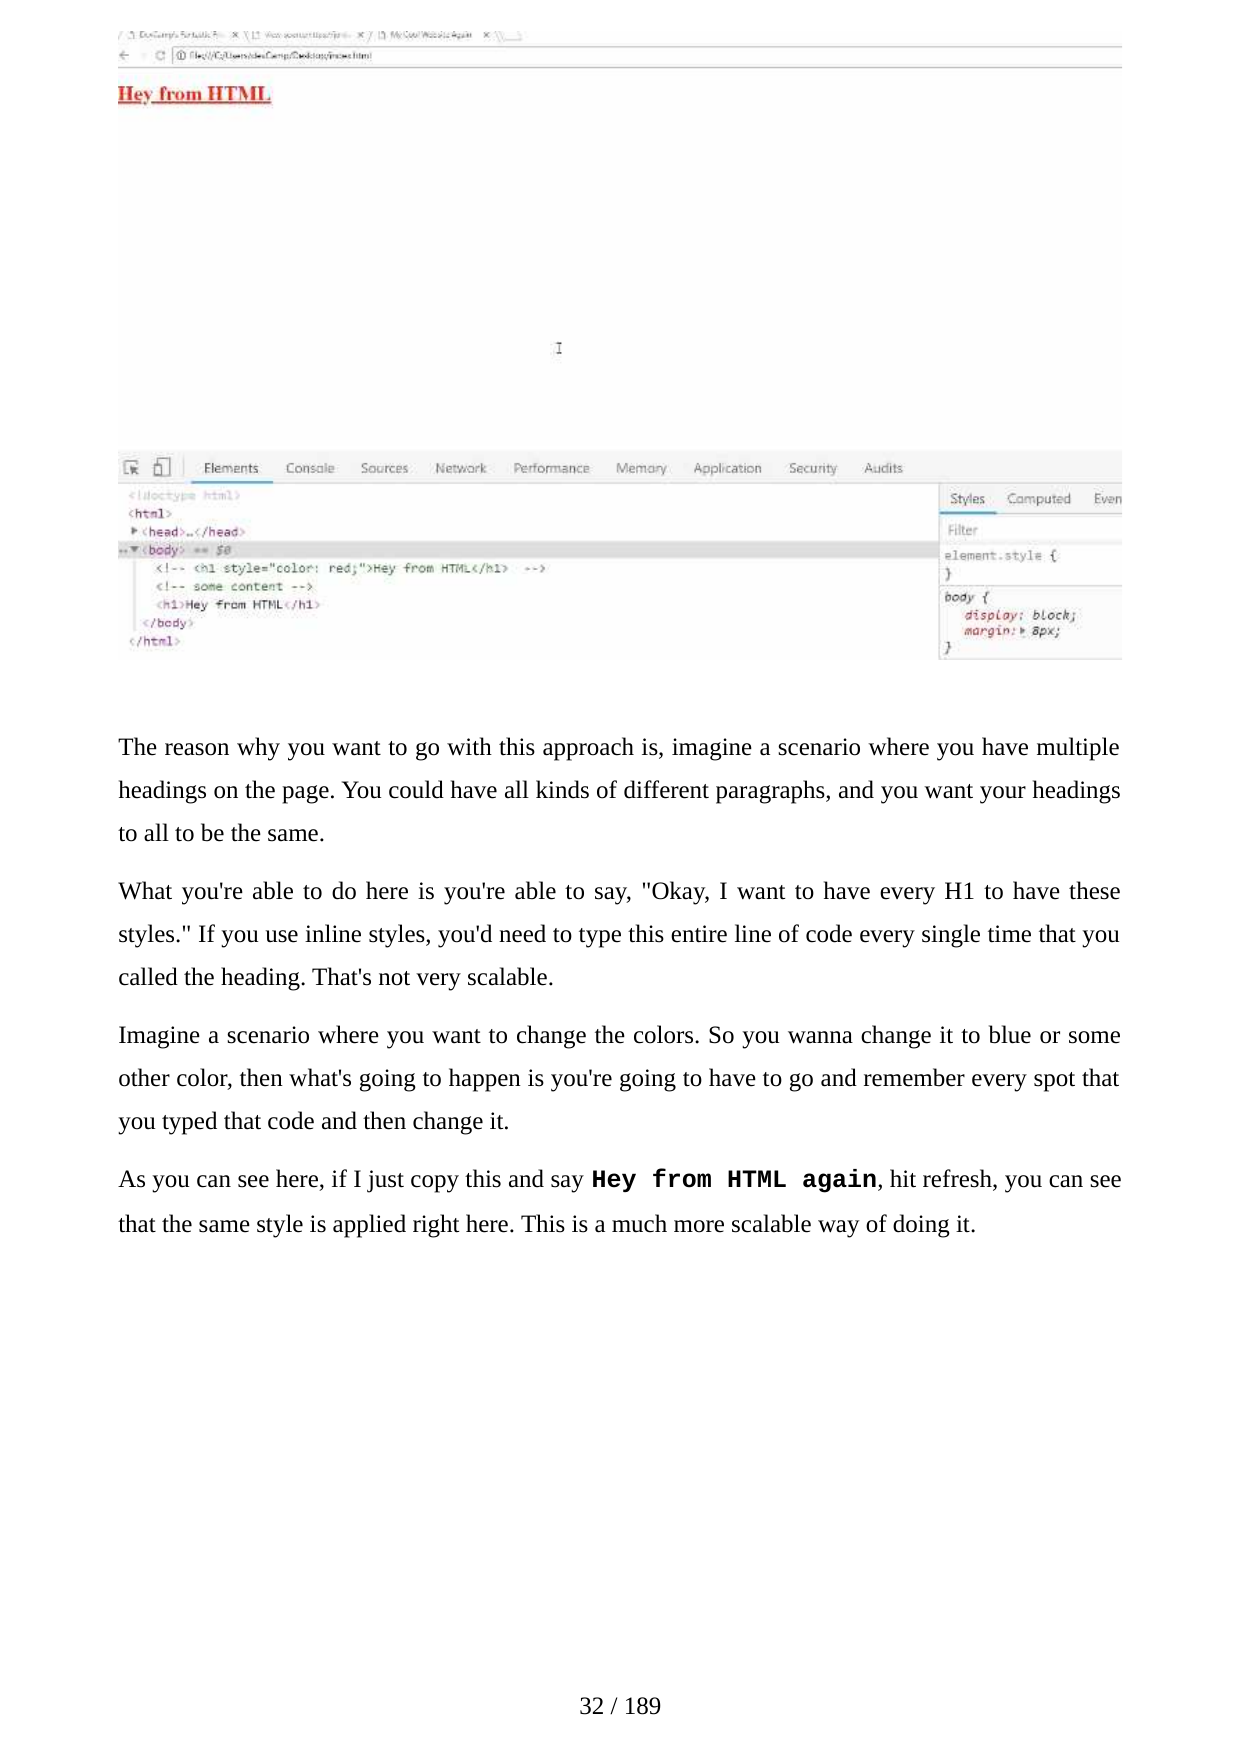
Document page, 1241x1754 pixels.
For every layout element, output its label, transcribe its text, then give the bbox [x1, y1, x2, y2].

text What you're able to do here is you're able to say, "Okay, I want to have every H1 to have these styles." If you use inline styles, you'd need to type this entire line of code every single time that you called the heading. That's not very scalable. [118, 876, 1122, 991]
text Imagine a scenario where you want to change the colors. So you wanna change it to blue or some other color, then what's going to happen is you're going to have to go and remember every spot that you typed that code and then change it. [118, 1020, 1122, 1135]
text As you can see here, if I just copy this and say Hey from HTML again, hit refresh, you can see that the same style is applied right here. This is a much more scalable way of doing it. [118, 1164, 1122, 1238]
picture [118, 31, 1123, 660]
text The reason why you want to go with this approach is, imagine a scenario where you have multiple headings on the page. You could have all kinds of different paragraphs, and you want your headings to all to be the same. [118, 732, 1122, 847]
